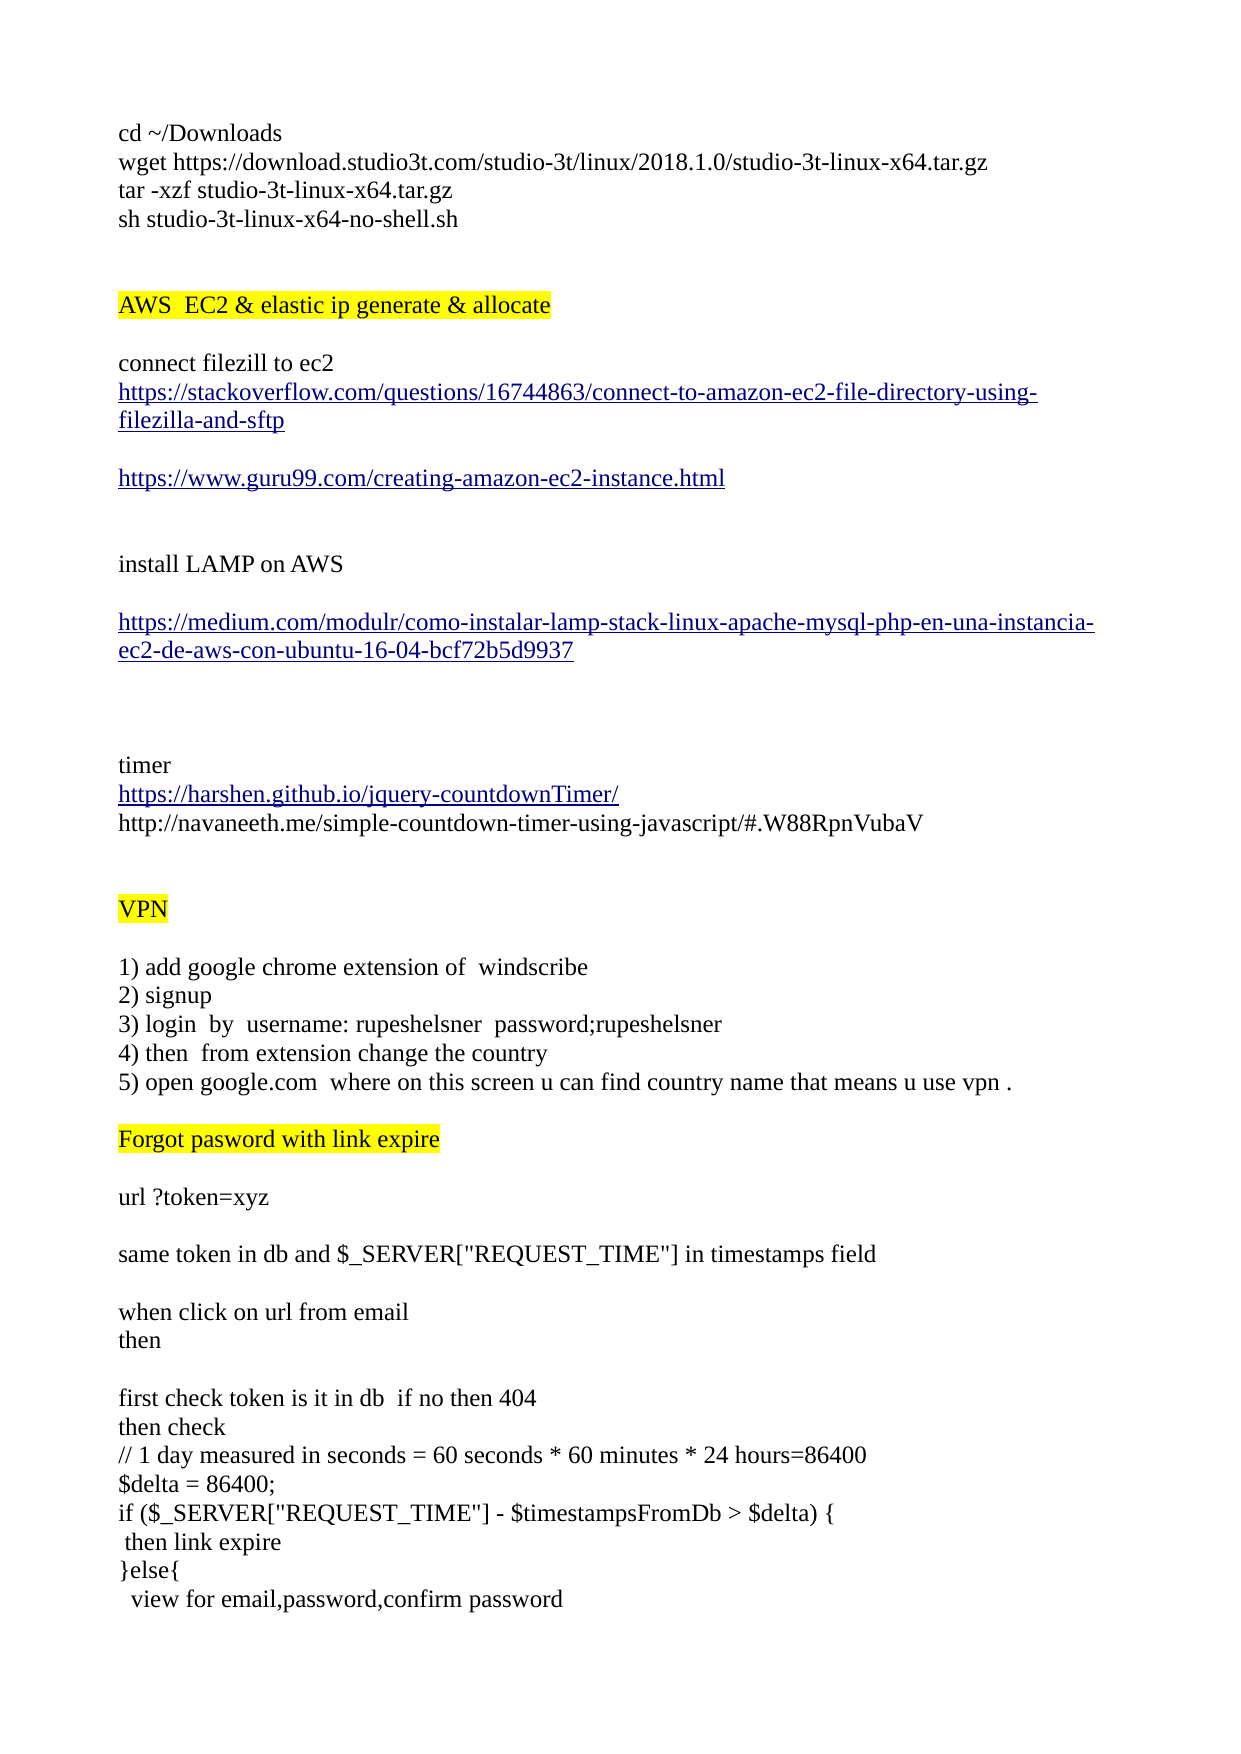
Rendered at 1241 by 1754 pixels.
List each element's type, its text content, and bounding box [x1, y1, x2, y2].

text wget https://download.studio3t.com/studio-3t/linux/2018.1.0/studio-3t-linux-x64.tar.gz [118, 147, 1122, 176]
text tar -xzf studio-3t-linux-x64.tar.gz [118, 176, 1122, 204]
text https://www.guru99.com/creating-amazon-ec2-instance.html [118, 463, 1122, 492]
text 2) signup [118, 981, 1122, 1009]
text connect filezill to ec2 [118, 348, 1122, 377]
text 5) open google.com where on this screen u can find country name that means u use vpn . [118, 1067, 1122, 1096]
text https://medium.com/modulr/como-instalar-lamp-stack-linux-apache-mysql-php-en-una-instancia-ec2-de-aws-con-ubuntu-16-04-bcf72b5d9937 [118, 607, 1122, 664]
text then [118, 1326, 1122, 1354]
text 4) then from extension change the country [118, 1038, 1122, 1067]
text sh studio-3t-linux-x64-no-shell.sh [118, 204, 1122, 233]
text 3) login by username: rupeshelsner password;rupeshelsner [118, 1009, 1122, 1038]
text if ($_SERVER["REQUEST_TIME"] - $timestampsFromDb > $delta) { [118, 1498, 1122, 1527]
text https://harshen.github.io/jquery-countdownTimer/ [118, 779, 1122, 808]
text VPN [118, 894, 1122, 923]
text // 1 day measured in seconds = 60 seconds * 60 minutes * 24 hours=86400 [118, 1441, 1122, 1469]
text view for email,password,confirm password [118, 1584, 1122, 1613]
text same token in db and $_SERVER["REQUEST_TIME"] in timestamps field [118, 1239, 1122, 1268]
text when click on url from email [118, 1297, 1122, 1326]
text then link expire [118, 1527, 1122, 1556]
text url ?token=xyz [118, 1182, 1122, 1211]
text http://navaneeth.me/simple-countdown-timer-using-javascript/#.W88RpnVubaV [118, 808, 1122, 837]
text cd ~/Downloads [118, 118, 1122, 147]
text then check [118, 1412, 1122, 1441]
text 1) add google chrome extension of windscribe [118, 952, 1122, 981]
text $delta = 86400; [118, 1469, 1122, 1498]
text install LAMP on AWS [118, 549, 1122, 578]
text }else{ [118, 1556, 1122, 1584]
text Forgot pasword with link expire [118, 1124, 1122, 1153]
text AWS EC2 & elastic ip generate & allocate [118, 291, 1122, 319]
text first check token is it in db if no then 404 [118, 1383, 1122, 1412]
text https://stackoverflow.com/questions/16744863/connect-to-amazon-ec2-file-directory-using-filezilla-and-sftp [118, 377, 1122, 434]
text timer [118, 751, 1122, 779]
